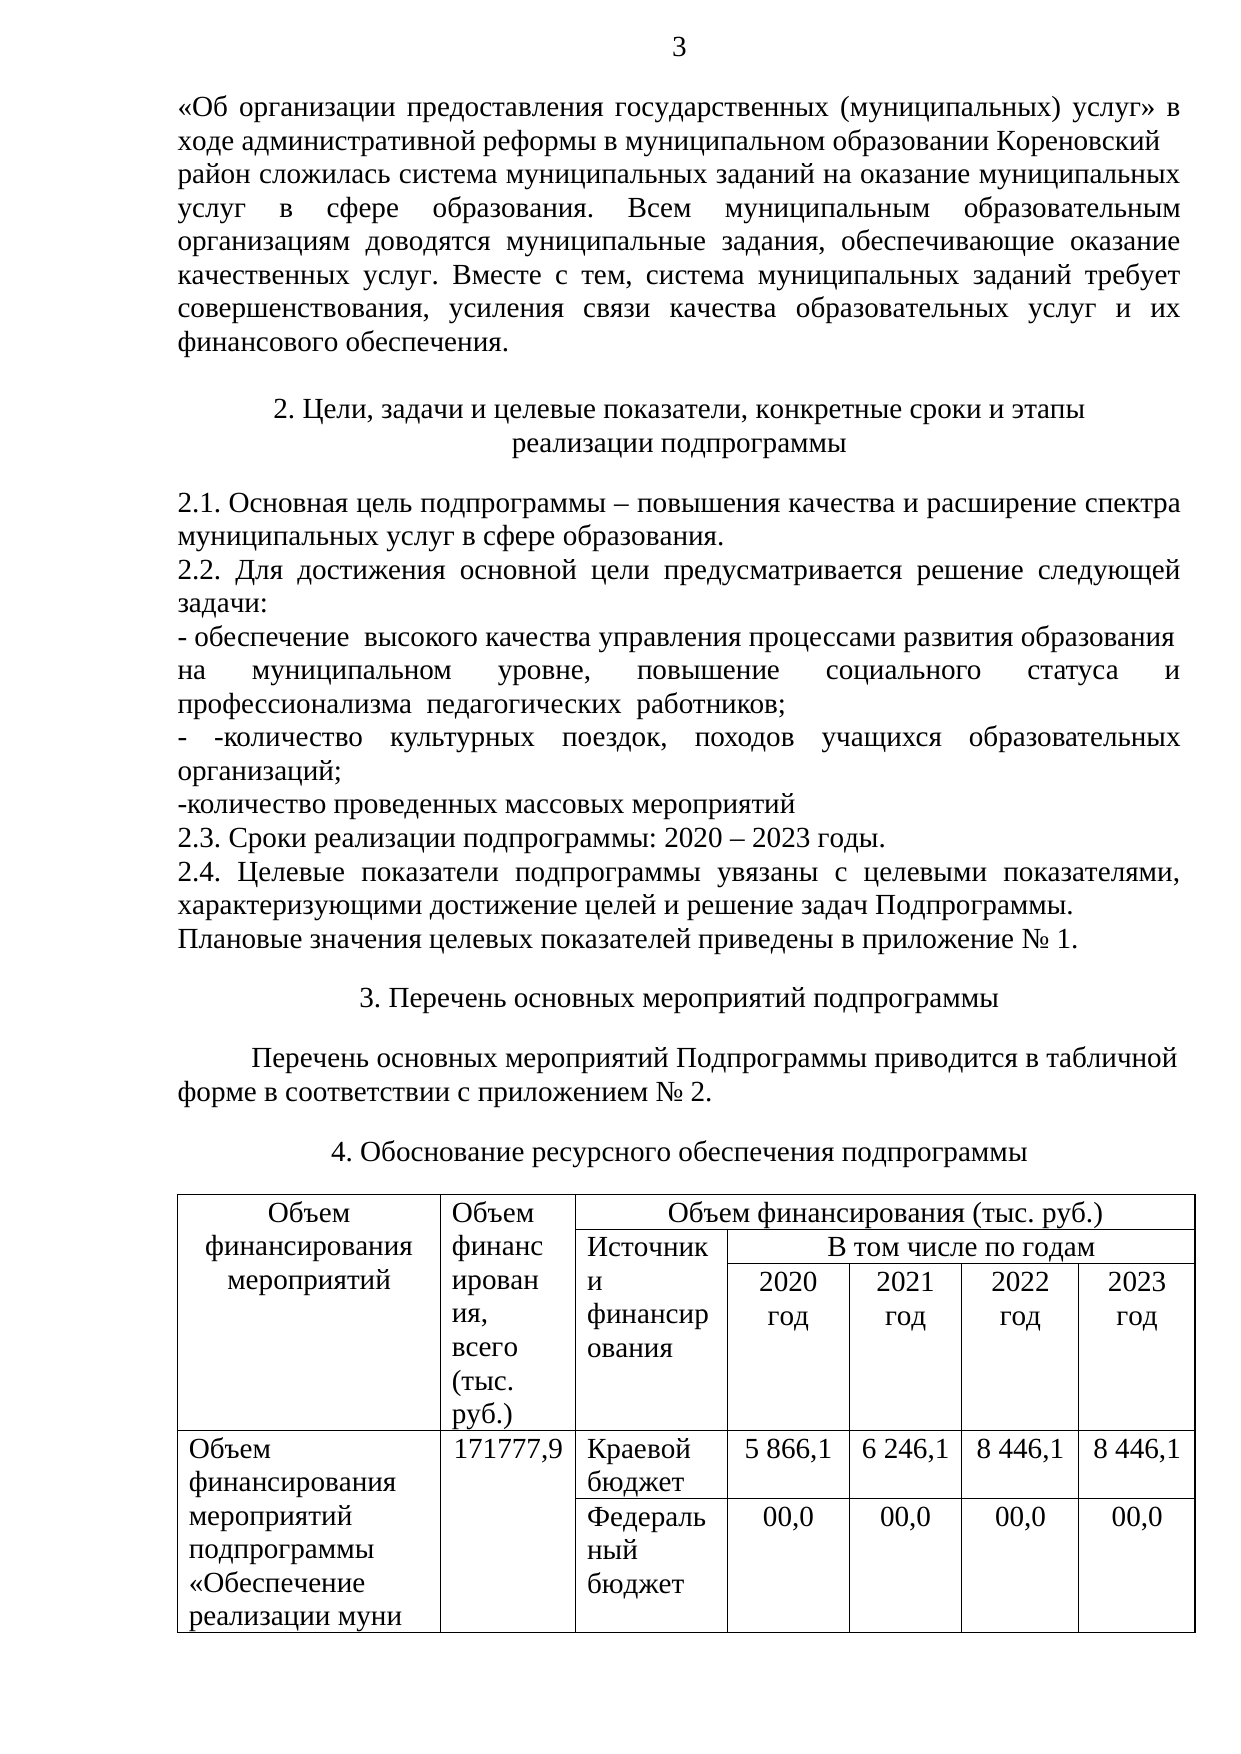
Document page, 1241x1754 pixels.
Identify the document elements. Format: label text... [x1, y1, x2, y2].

text «Об организации предоставления государственных (муниципальных) услуг» в ходе административной реформы в муниципальном образовании Кореновский [177, 89, 1181, 156]
table_cell 8 446,1 [962, 1431, 1078, 1498]
text 2.2. Для достижения основной цели предусматривается решение следующей задачи: [177, 552, 1181, 619]
table_cell 8 446,1 [1079, 1431, 1194, 1498]
table_cell Федеральный бюджет [576, 1499, 727, 1632]
text на муниципальном уровне, повышение социального статуса и профессионализма педагогических работников; [177, 652, 1181, 719]
table_cell 5 866,1 [728, 1431, 849, 1498]
table_cell Объем финансирования мероприятий подпрограммы «Обеспечение реализации муни [178, 1431, 440, 1632]
text 2.4. Целевые показатели подпрограммы увязаны с целевыми показателями, характеризующими достижение целей и решение задач Подпрограммы. [177, 854, 1181, 921]
text - -количество культурных поездок, походов учащихся образовательных организаций; [177, 719, 1181, 787]
text 4. Обоснование ресурсного обеспечения подпрограммы [177, 1134, 1181, 1167]
text 2.1. Основная цель подпрограммы – повышения качества и расширение спектра муниципальных услуг в сфере образования. [177, 485, 1181, 552]
text форме в соответствии с приложением № 2. [177, 1074, 1181, 1108]
table_cell 2022 год [962, 1264, 1078, 1430]
table_cell 6 246,1 [850, 1431, 961, 1498]
table_cell 00,0 [1079, 1499, 1194, 1632]
text 2. Цели, задачи и целевые показатели, конкретные сроки и этапы [177, 391, 1181, 425]
table_cell 00,0 [850, 1499, 961, 1632]
table_cell 00,0 [962, 1499, 1078, 1632]
table_header Объем финанс ирован ия, всего (тыс. руб.) [441, 1195, 575, 1430]
table_cell 2023 год [1079, 1264, 1194, 1430]
table_header Объем финансирования мероприятий [178, 1195, 440, 1430]
table_cell 00,0 [728, 1499, 849, 1632]
text реализации подпрограммы [177, 425, 1181, 458]
table_cell 2020 год [728, 1264, 849, 1430]
text - обеспечение высокого качества управления процессами развития образования [177, 619, 1181, 652]
text 2.3. Сроки реализации подпрограммы: 2020 – 2023 годы. [177, 820, 1181, 854]
table_cell 171777,9 [441, 1431, 575, 1632]
table_header Объем финансирования (тыс. руб.) [576, 1195, 1194, 1228]
text Перечень основных мероприятий Подпрограммы приводится в табличной [177, 1041, 1181, 1074]
text 3 [177, 29, 1181, 63]
text -количество проведенных массовых мероприятий [177, 787, 1181, 820]
text район сложилась система муниципальных заданий на оказание муниципальных услуг в сфере образования. Всем муниципальным образовательным организациям доводятся муниципальные задания, обеспечивающие оказание качественных услуг. Вместе с тем, система муниципальных заданий требует совершенствования, усиления связи качества образовательных услуг и их финансового обеспечения. [177, 156, 1181, 358]
text Плановые значения целевых показателей приведены в приложение № 1. [177, 921, 1181, 954]
table_cell В том числе по годам [728, 1230, 1194, 1263]
table_cell 2021 год [850, 1264, 961, 1430]
table_cell Источники финансирования [576, 1230, 727, 1430]
text 3. Перечень основных мероприятий подпрограммы [177, 981, 1181, 1014]
table_cell Краевой бюджет [576, 1431, 727, 1498]
